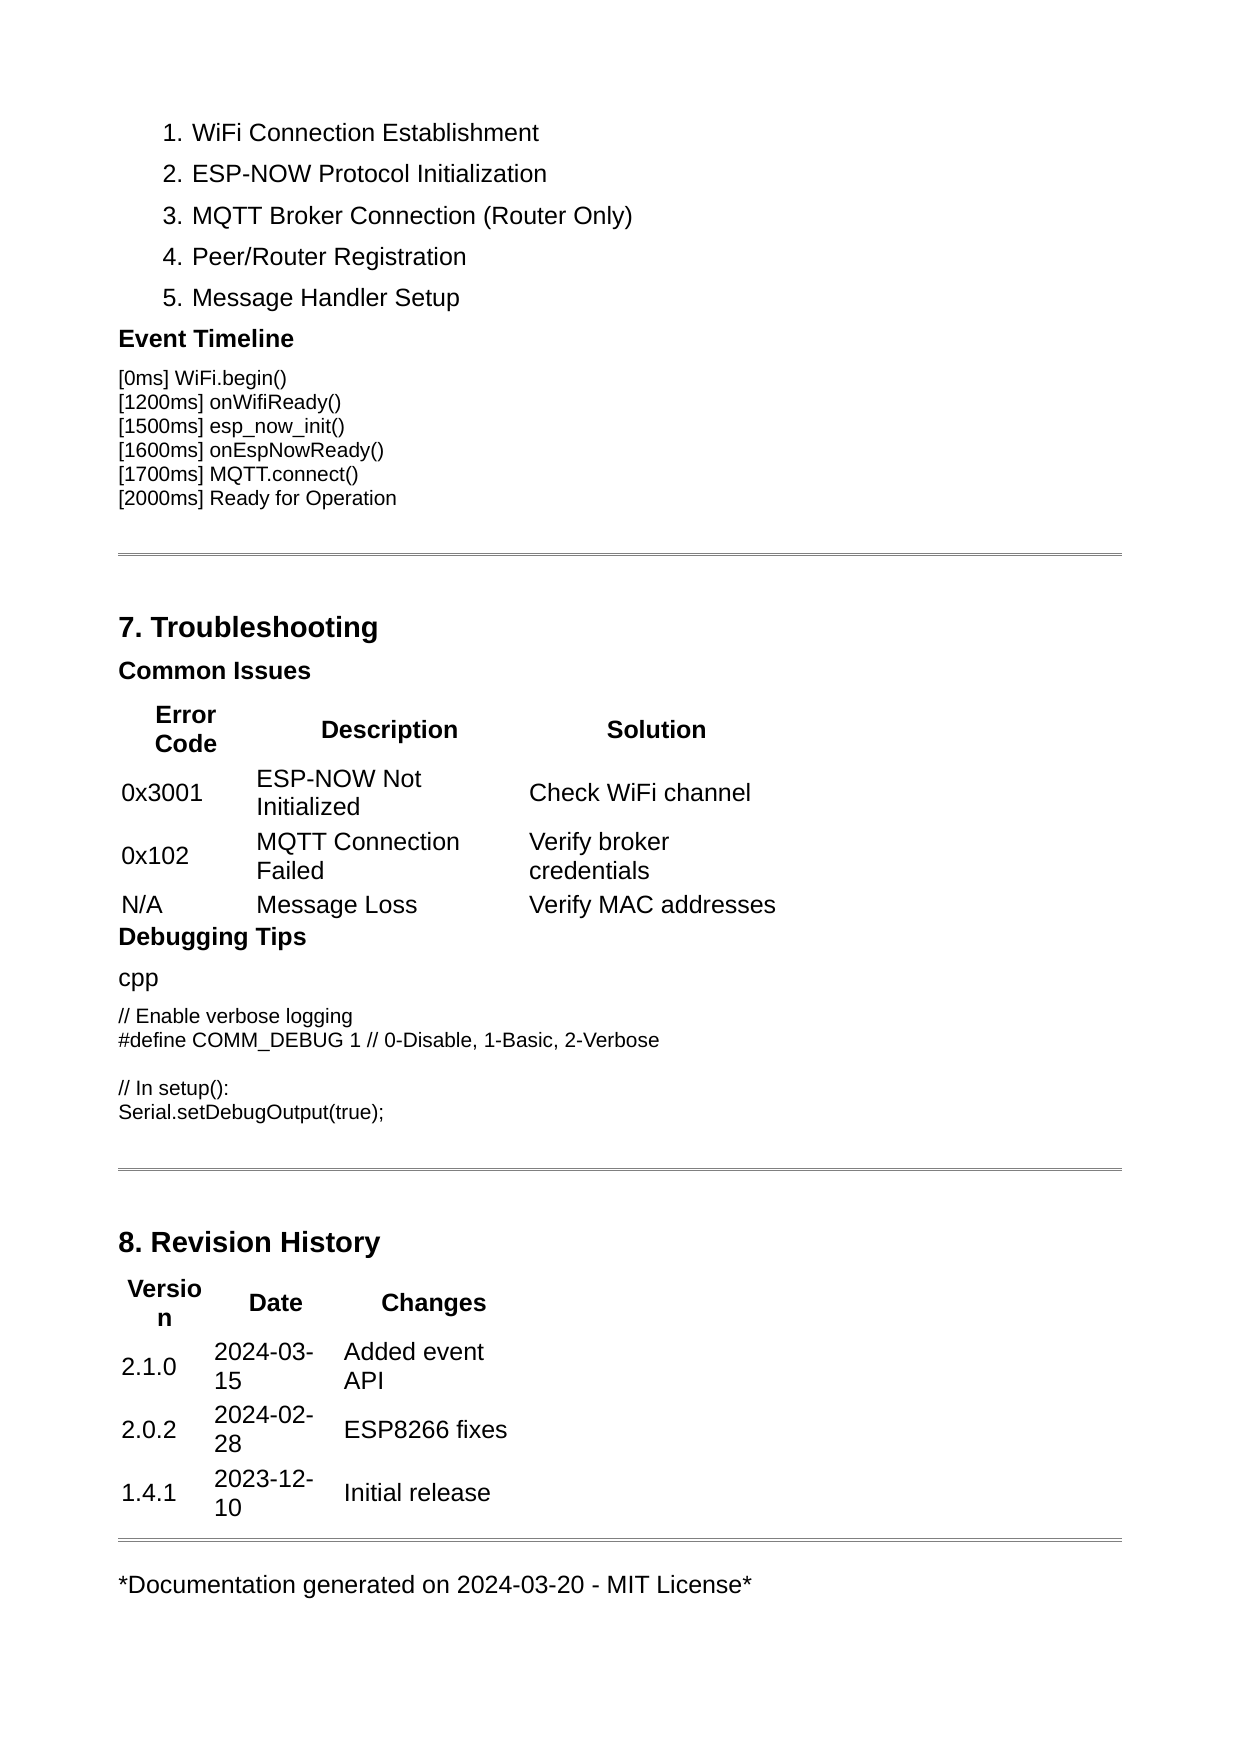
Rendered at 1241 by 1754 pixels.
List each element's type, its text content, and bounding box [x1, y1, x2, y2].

table_cell Check WiFi channel [526, 761, 787, 824]
table_cell Initial release [341, 1461, 527, 1524]
table_header Error Code [118, 697, 253, 761]
text [1500ms] esp_now_init() [118, 413, 1122, 437]
list Peer/Router Registration [162, 242, 1122, 271]
text Common Issues [118, 656, 1122, 685]
text Serial.setDebugOutput(true); [118, 1100, 1122, 1124]
table_cell 2024-02-28 [211, 1398, 341, 1461]
text [1700ms] MQTT.connect() [118, 461, 1122, 485]
table_header Date [211, 1271, 341, 1334]
table_cell N/A [118, 887, 253, 922]
table_cell MQTT Connection Failed [253, 824, 526, 887]
subtitle 8. Revision History [118, 1225, 1122, 1258]
list Message Handler Setup [162, 283, 1122, 312]
table_cell Message Loss [253, 887, 526, 922]
subtitle 7. Troubleshooting [118, 610, 1122, 643]
text *Documentation generated on 2024-03-20 - MIT License* [118, 1570, 1122, 1599]
text Debugging Tips [118, 922, 1122, 951]
list MQTT Broker Connection (Router Only) [162, 201, 1122, 229]
table_cell Verify broker credentials [526, 824, 787, 887]
text // In setup(): [118, 1076, 1122, 1100]
text #define COMM_DEBUG 1 // 0-Disable, 1-Basic, 2-Verbose [118, 1028, 1122, 1052]
text Event Timeline [118, 324, 1122, 353]
text [0ms] WiFi.begin() [118, 366, 1122, 389]
table_cell 2.0.2 [118, 1398, 211, 1461]
table_header Description [253, 697, 526, 761]
table_cell 0x102 [118, 824, 253, 887]
table_cell Verify MAC addresses [526, 887, 787, 922]
table_header Changes [341, 1271, 527, 1334]
table_cell 2024-03-15 [211, 1334, 341, 1397]
table_cell 0x3001 [118, 761, 253, 824]
text [1600ms] onEspNowReady() [118, 437, 1122, 461]
list WiFi Connection Establishment [162, 118, 1122, 147]
table_cell 2023-12-10 [211, 1461, 341, 1524]
table_header Solution [526, 697, 787, 761]
table_header Version [118, 1271, 211, 1334]
list ESP-NOW Protocol Initialization [162, 159, 1122, 188]
table_cell Added event API [341, 1334, 527, 1397]
table_cell ESP-NOW Not Initialized [253, 761, 526, 824]
text // Enable verbose logging [118, 1004, 1122, 1028]
table_cell 2.1.0 [118, 1334, 211, 1397]
table_cell ESP8266 fixes [341, 1398, 527, 1461]
text [1200ms] onWifiReady() [118, 389, 1122, 413]
text [2000ms] Ready for Operation [118, 485, 1122, 509]
text cpp [118, 963, 1122, 992]
table_cell 1.4.1 [118, 1461, 211, 1524]
